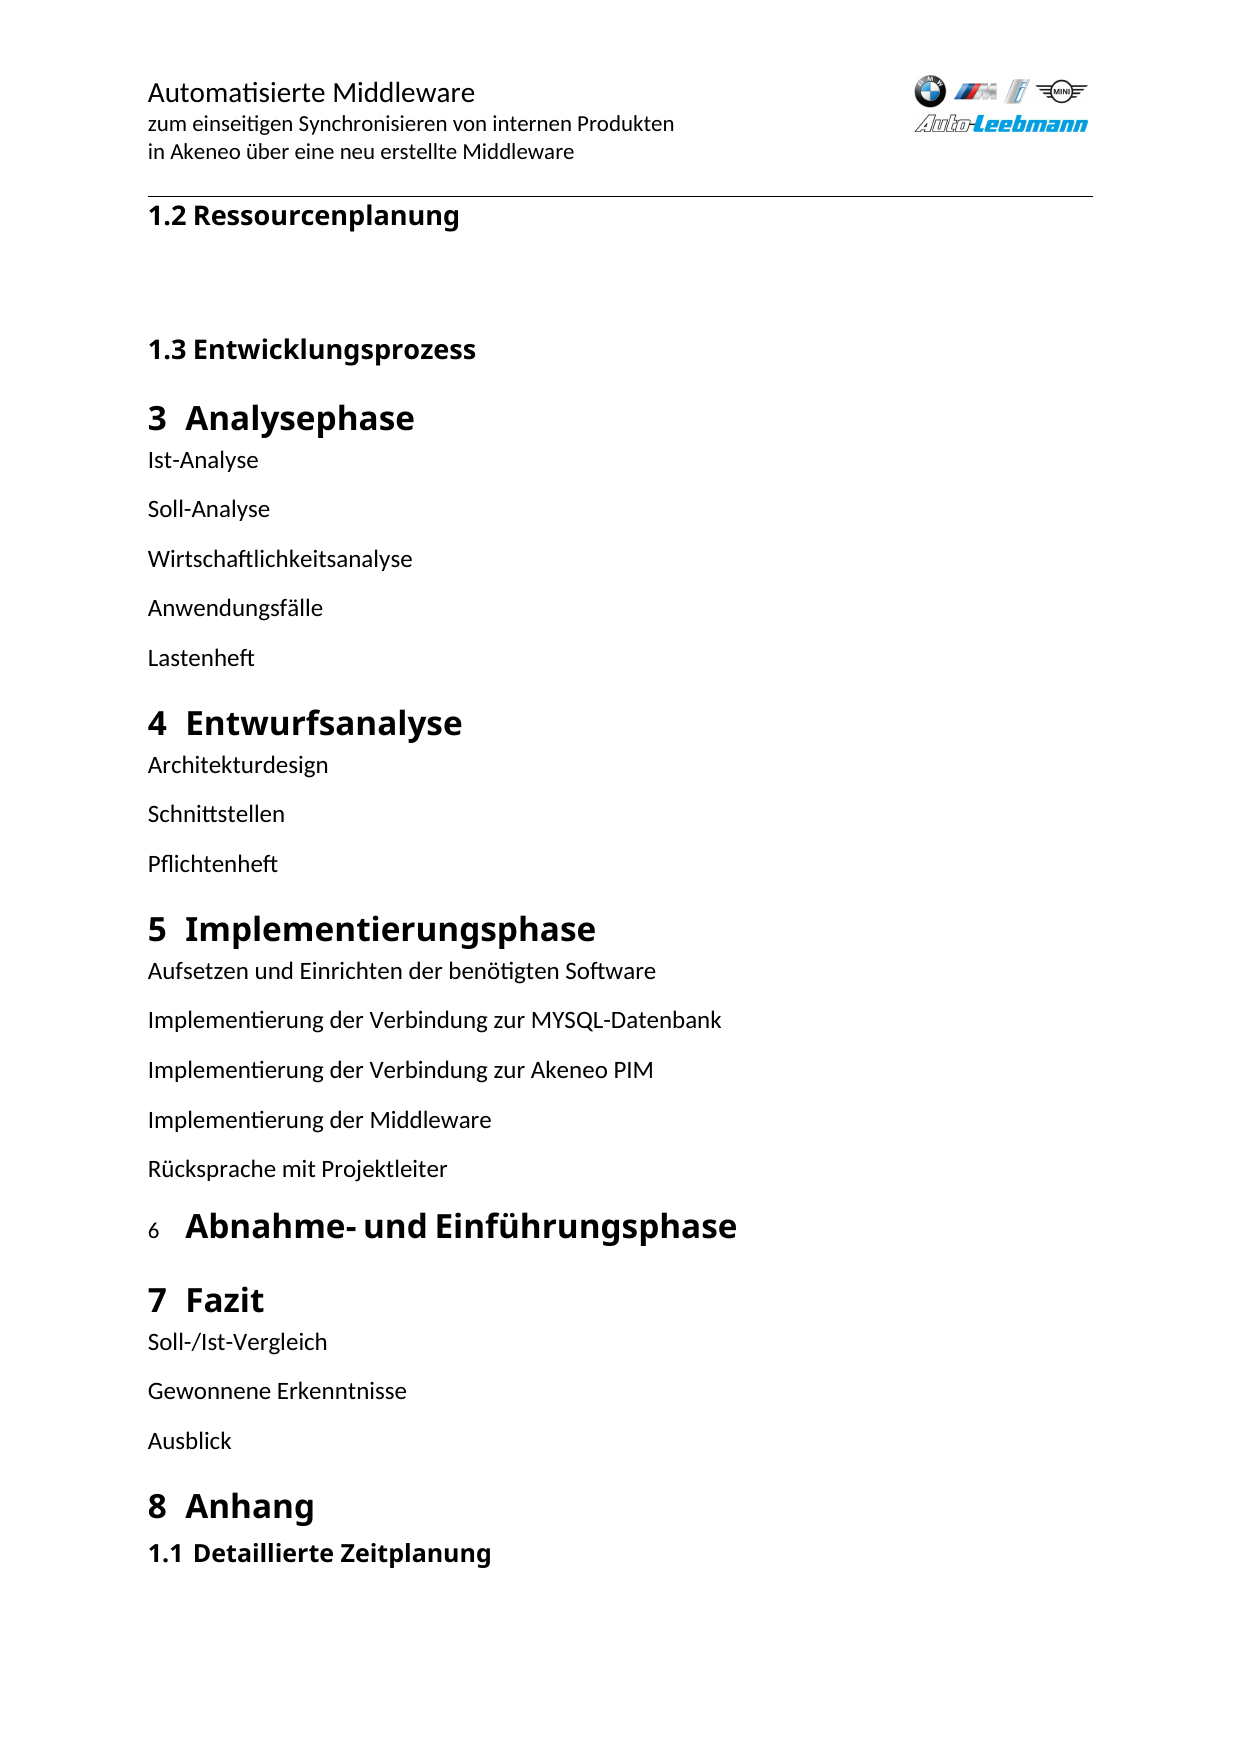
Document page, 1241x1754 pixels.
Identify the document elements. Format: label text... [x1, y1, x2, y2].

subtitle Fazit [148, 1277, 1093, 1322]
text Ist-Analyse [148, 444, 1093, 474]
subtitle Implementierungsphase [148, 906, 1093, 952]
subtitle Ressourcenplanung [148, 197, 1093, 233]
text Anwendungsfälle [148, 593, 1093, 623]
text Aufsetzen und Einrichten der benötigten Software [148, 955, 1093, 986]
text Schnittstellen [148, 799, 1093, 829]
text Soll-/Ist-Vergleich [148, 1326, 1093, 1356]
text Soll-Analyse [148, 493, 1093, 524]
text Ausblick [148, 1425, 1093, 1456]
text Implementierung der Verbindung zur Akeneo PIM [148, 1054, 1093, 1085]
subtitle Analysephase [148, 395, 1093, 440]
text Wirtschaftlichkeitsanalyse [148, 543, 1093, 573]
subtitle Detaillierte Zeitplanung [148, 1536, 1093, 1570]
text Implementierung der Verbindung zur MYSQL-Datenbank [148, 1005, 1093, 1035]
text Architekturdesign [148, 749, 1093, 779]
subtitle Entwurfsanalyse [148, 700, 1093, 746]
text Pflichtenheft [148, 848, 1093, 879]
list Abnahme- und Einführungsphase [148, 1203, 1093, 1248]
text Lastenheft [148, 642, 1093, 673]
text Implementierung der Middleware [148, 1104, 1093, 1134]
text Gewonnene Erkenntnisse [148, 1376, 1093, 1406]
text Rücksprache mit Projektleiter [148, 1153, 1093, 1184]
subtitle Entwicklungsprozess [148, 330, 1093, 367]
subtitle Anhang [148, 1483, 1093, 1528]
